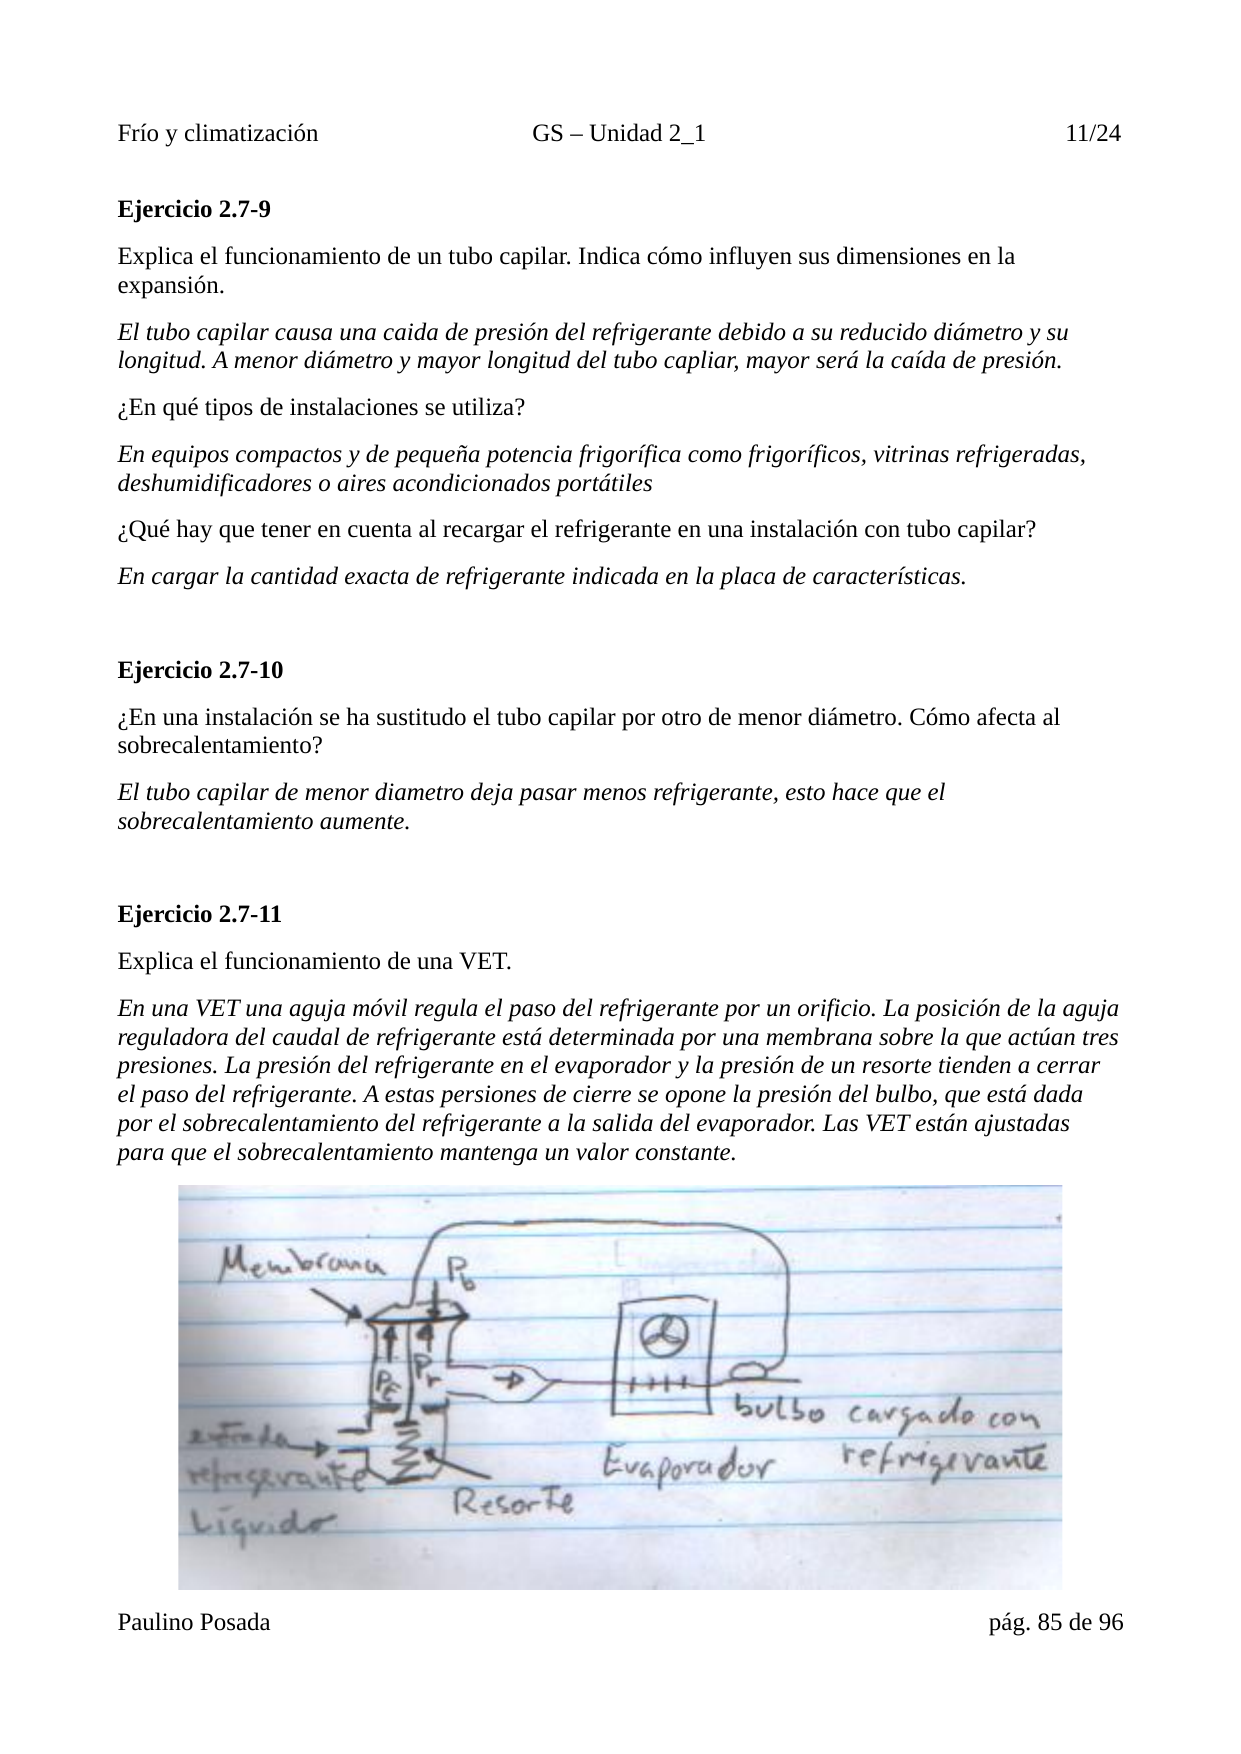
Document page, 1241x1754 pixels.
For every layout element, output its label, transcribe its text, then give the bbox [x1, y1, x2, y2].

text En equipos compactos y de pequeña potencia frigorífica como frigoríficos, vitrinas refrigeradas, deshumidificadores o aires acondicionados portátiles [117, 439, 1123, 496]
text ¿En una instalación se ha sustitudo el tubo capilar por otro de menor diámetro. Cómo afecta al sobrecalentamiento? [117, 702, 1123, 759]
text ¿En qué tipos de instalaciones se utiliza? [117, 392, 1123, 421]
text Ejercicio 2.7-11 [117, 899, 1123, 928]
text El tubo capilar causa una caida de presión del refrigerante debido a su reducido diámetro y su longitud. A menor diámetro y mayor longitud del tubo capliar, mayor será la caída de presión. [117, 317, 1123, 374]
text En cargar la cantidad exacta de refrigerante indicada en la placa de características. [117, 561, 1123, 590]
text ¿Qué hay que tener en cuenta al recargar el refrigerante en una instalación con tubo capilar? [117, 514, 1123, 543]
text En una VET una aguja móvil regula el paso del refrigerante por un orificio. La posición de la aguja reguladora del caudal de refrigerante está determinada por una membrana sobre la que actúan tres presiones. La presión del refrigerante en el evaporador y la presión de un resorte tienden a cerrar el paso del refrigerante. A estas persiones de cierre se opone la presión del bulbo, que está dada por el sobrecalentamiento del refrigerante a la salida del evaporador. Las VET están ajustadas para que el sobrecalentamiento mantenga un valor constante. [117, 993, 1123, 1165]
text Explica el funcionamiento de un tubo capilar. Indica cómo influyen sus dimensiones en la expansión. [117, 241, 1123, 299]
text Ejercicio 2.7-10 [117, 655, 1123, 683]
picture [178, 1185, 1063, 1590]
text Explica el funcionamiento de una VET. [117, 946, 1123, 975]
text El tubo capilar de menor diametro deja pasar menos refrigerante, esto hace que el sobrecalentamiento aumente. [117, 777, 1123, 834]
text Ejercicio 2.7-9 [117, 194, 1123, 223]
